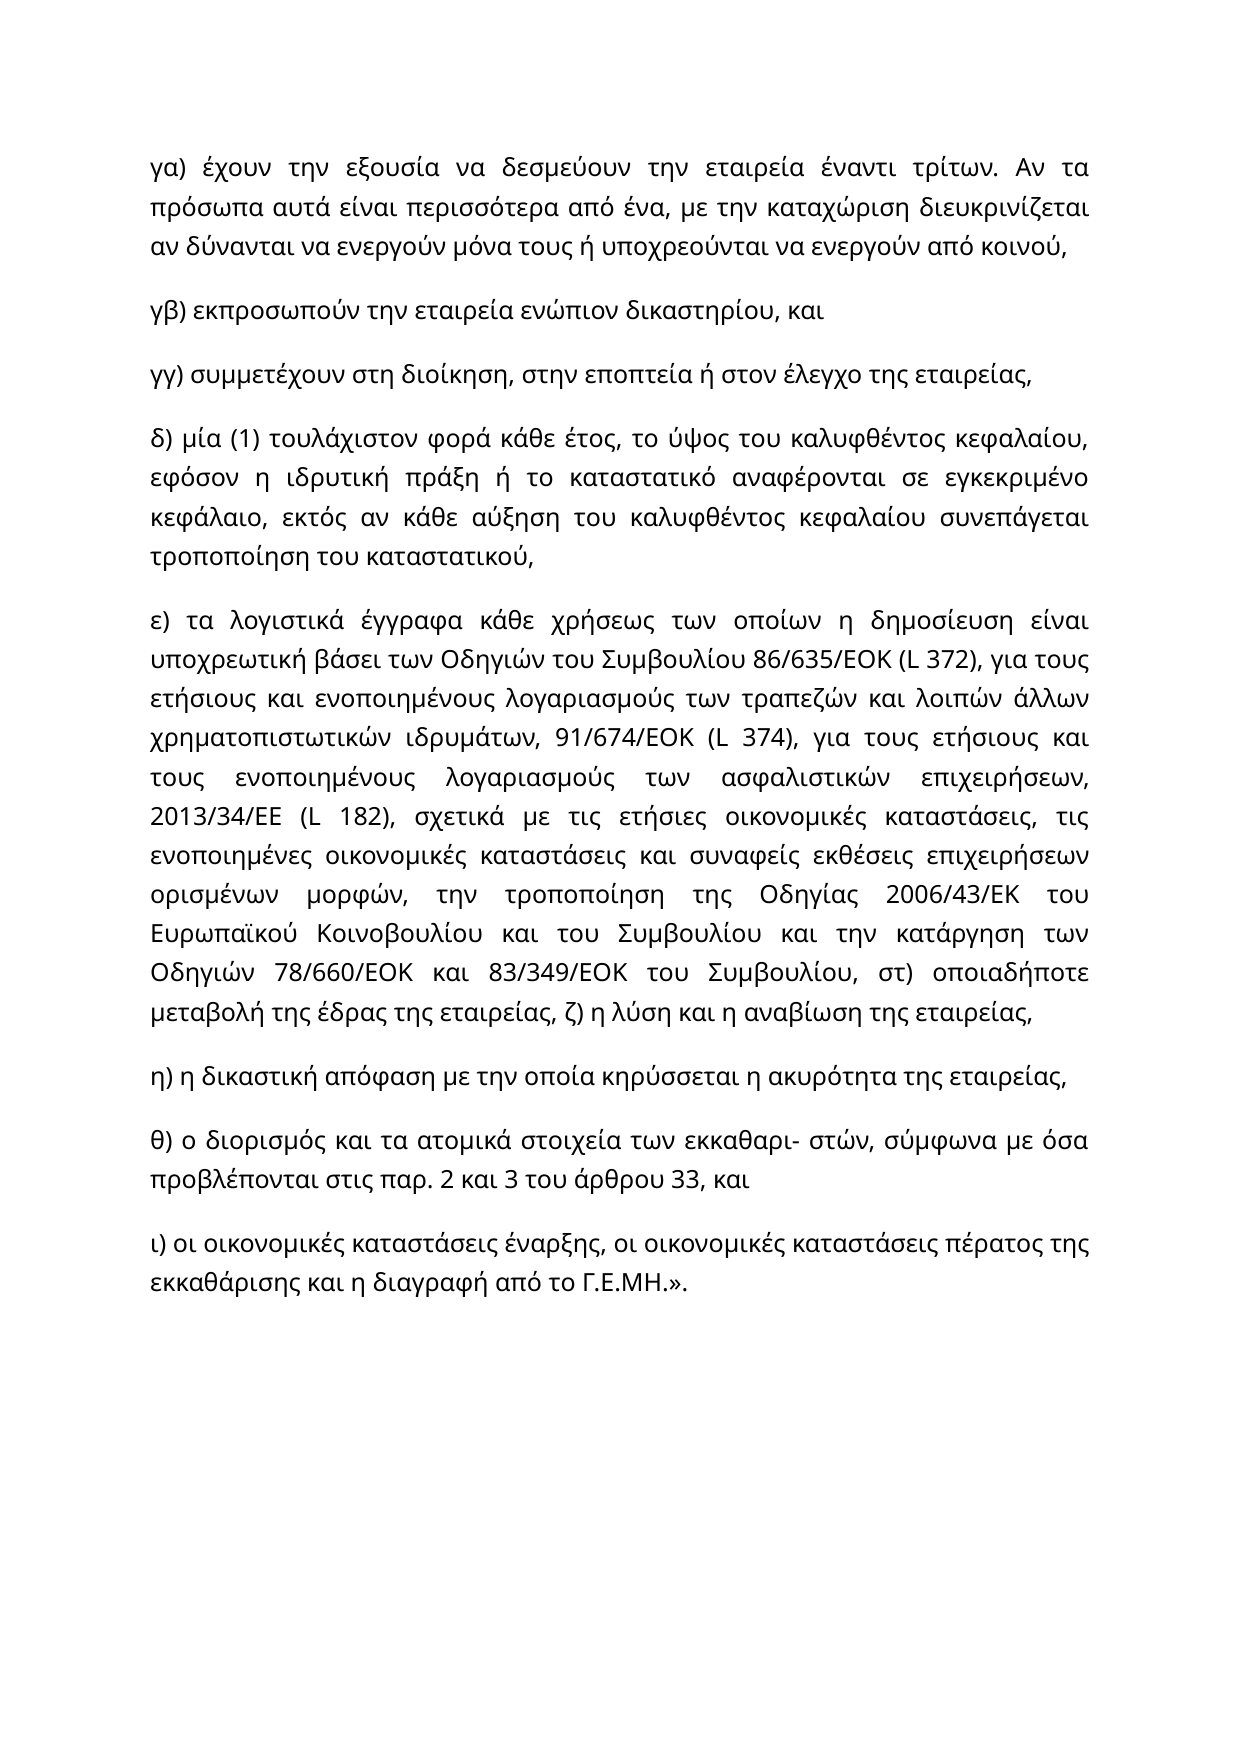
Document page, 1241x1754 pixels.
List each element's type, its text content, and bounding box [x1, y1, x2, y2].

text ε) τα λογιστικά έγγραφα κάθε χρήσεως των οποίων η δημοσίευση είναι υποχρεωτική βάσει των Οδηγιών του Συμβουλίου 86/635/ΕΟΚ (L 372), για τους ετήσιους και ενοποιημένους λογαριασμούς των τραπεζών και λοιπών άλλων χρηματοπιστωτικών ιδρυμάτων, 91/674/ΕΟΚ (L 374), για τους ετήσιους και τους ενοποιημένους λογαριασμούς των ασφαλιστικών επιχειρήσεων, 2013/34/ΕΕ (L 182), σχετικά με τις ετήσιες οικονομικές καταστάσεις, τις ενοποιημένες οικονομικές καταστάσεις και συναφείς εκθέσεις επιχειρήσεων ορισμένων μορφών, την τροποποίηση της Οδηγίας 2006/43/ΕΚ του Ευρωπαϊκού Κοινοβουλίου και του Συμβουλίου και την κατάργηση των Οδηγιών 78/660/EOK και 83/349/ΕΟΚ του Συμβουλίου, στ) οποιαδήποτε μεταβολή της έδρας της εταιρείας, ζ) η λύση και η αναβίωση της εταιρείας, [150, 602, 1090, 1028]
text δ) μία (1) τουλάχιστον φορά κάθε έτος, το ύψος του καλυφθέντος κεφαλαίου, εφόσον η ιδρυτική πράξη ή το καταστατικό αναφέρονται σε εγκεκριμένο κεφάλαιο, εκτός αν κάθε αύξηση του καλυφθέντος κεφαλαίου συνεπάγεται τροποποίηση του καταστατικού, [150, 421, 1090, 572]
text γβ) εκπροσωπούν την εταιρεία ενώπιον δικαστηρίου, και [150, 292, 1090, 327]
text γα) έχουν την εξουσία να δεσμεύουν την εταιρεία έναντι τρίτων. Αν τα πρόσωπα αυτά είναι περισσότερα από ένα, με την καταχώριση διευκρινίζεται αν δύνανται να ενεργούν μόνα τους ή υποχρεούνται να ενεργούν από κοινού, [150, 150, 1090, 262]
text η) η δικαστική απόφαση με την οποία κηρύσσεται η ακυρότητα της εταιρείας, [150, 1058, 1090, 1092]
text γγ) συμμετέχουν στη διοίκηση, στην εποπτεία ή στον έλεγχο της εταιρείας, [150, 357, 1090, 391]
text θ) ο διορισμός και τα ατομικά στοιχεία των εκκαθαρι- στών, σύμφωνα με όσα προβλέπονται στις παρ. 2 και 3 του άρθρου 33, και [150, 1122, 1090, 1196]
text ι) οι οικονομικές καταστάσεις έναρξης, οι οικονομικές καταστάσεις πέρατος της εκκαθάρισης και η διαγραφή από το Γ.Ε.ΜΗ.». [150, 1226, 1090, 1299]
